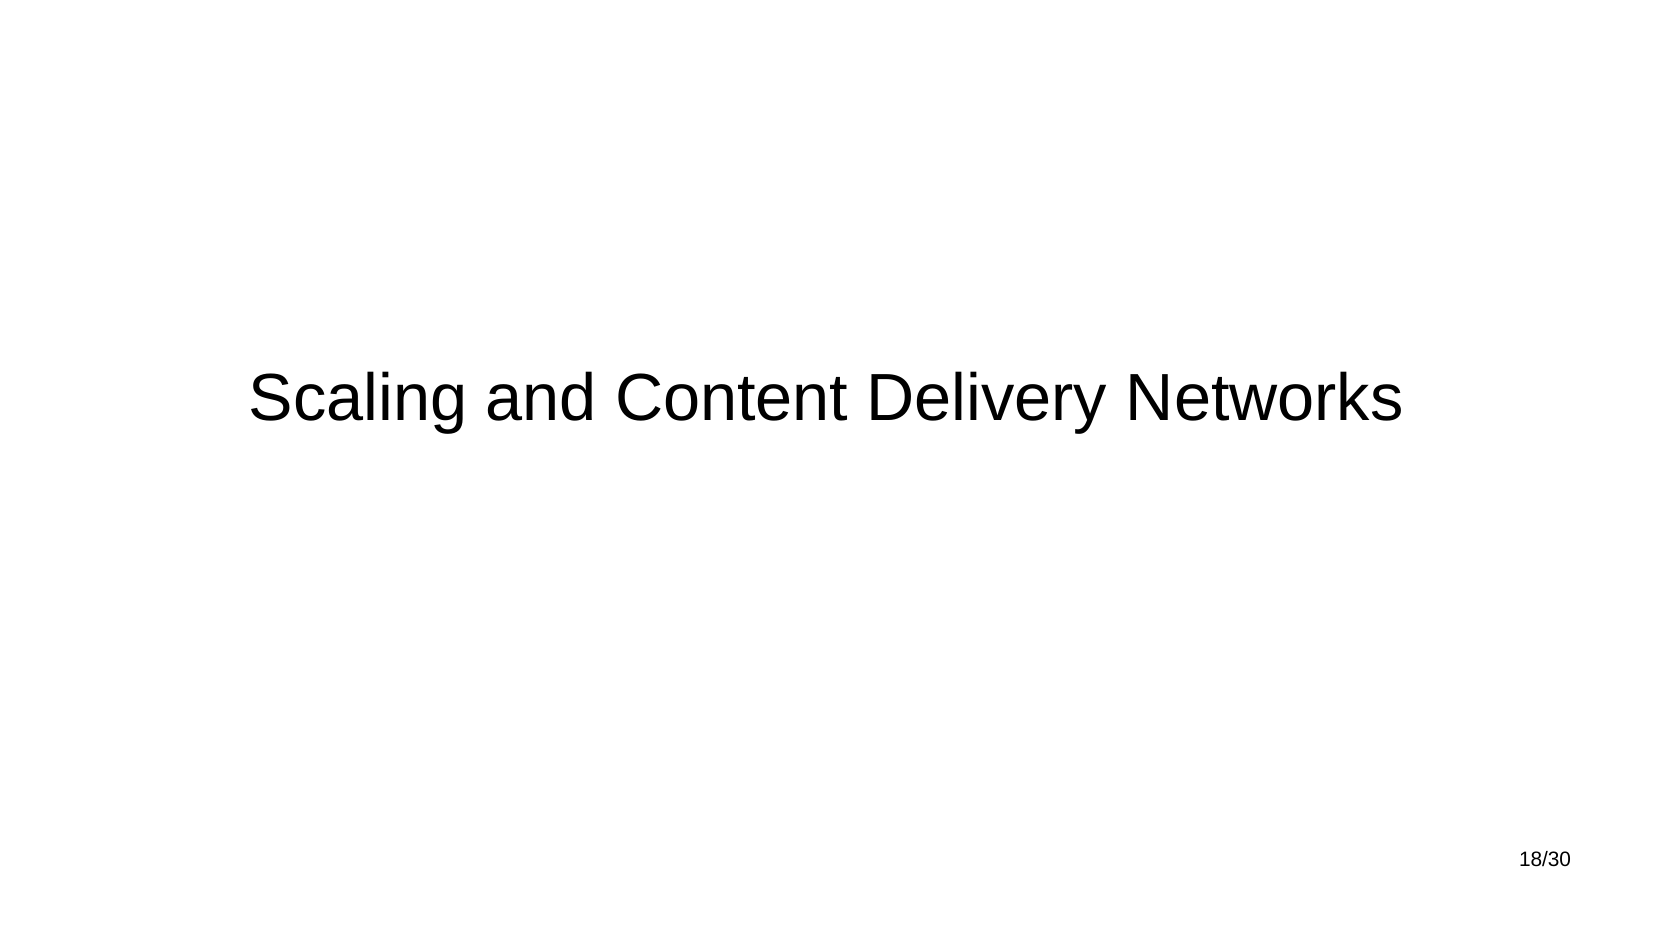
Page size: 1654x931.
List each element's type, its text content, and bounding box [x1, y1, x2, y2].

subtitle Scaling and Content Delivery Networks [82, 37, 1571, 757]
